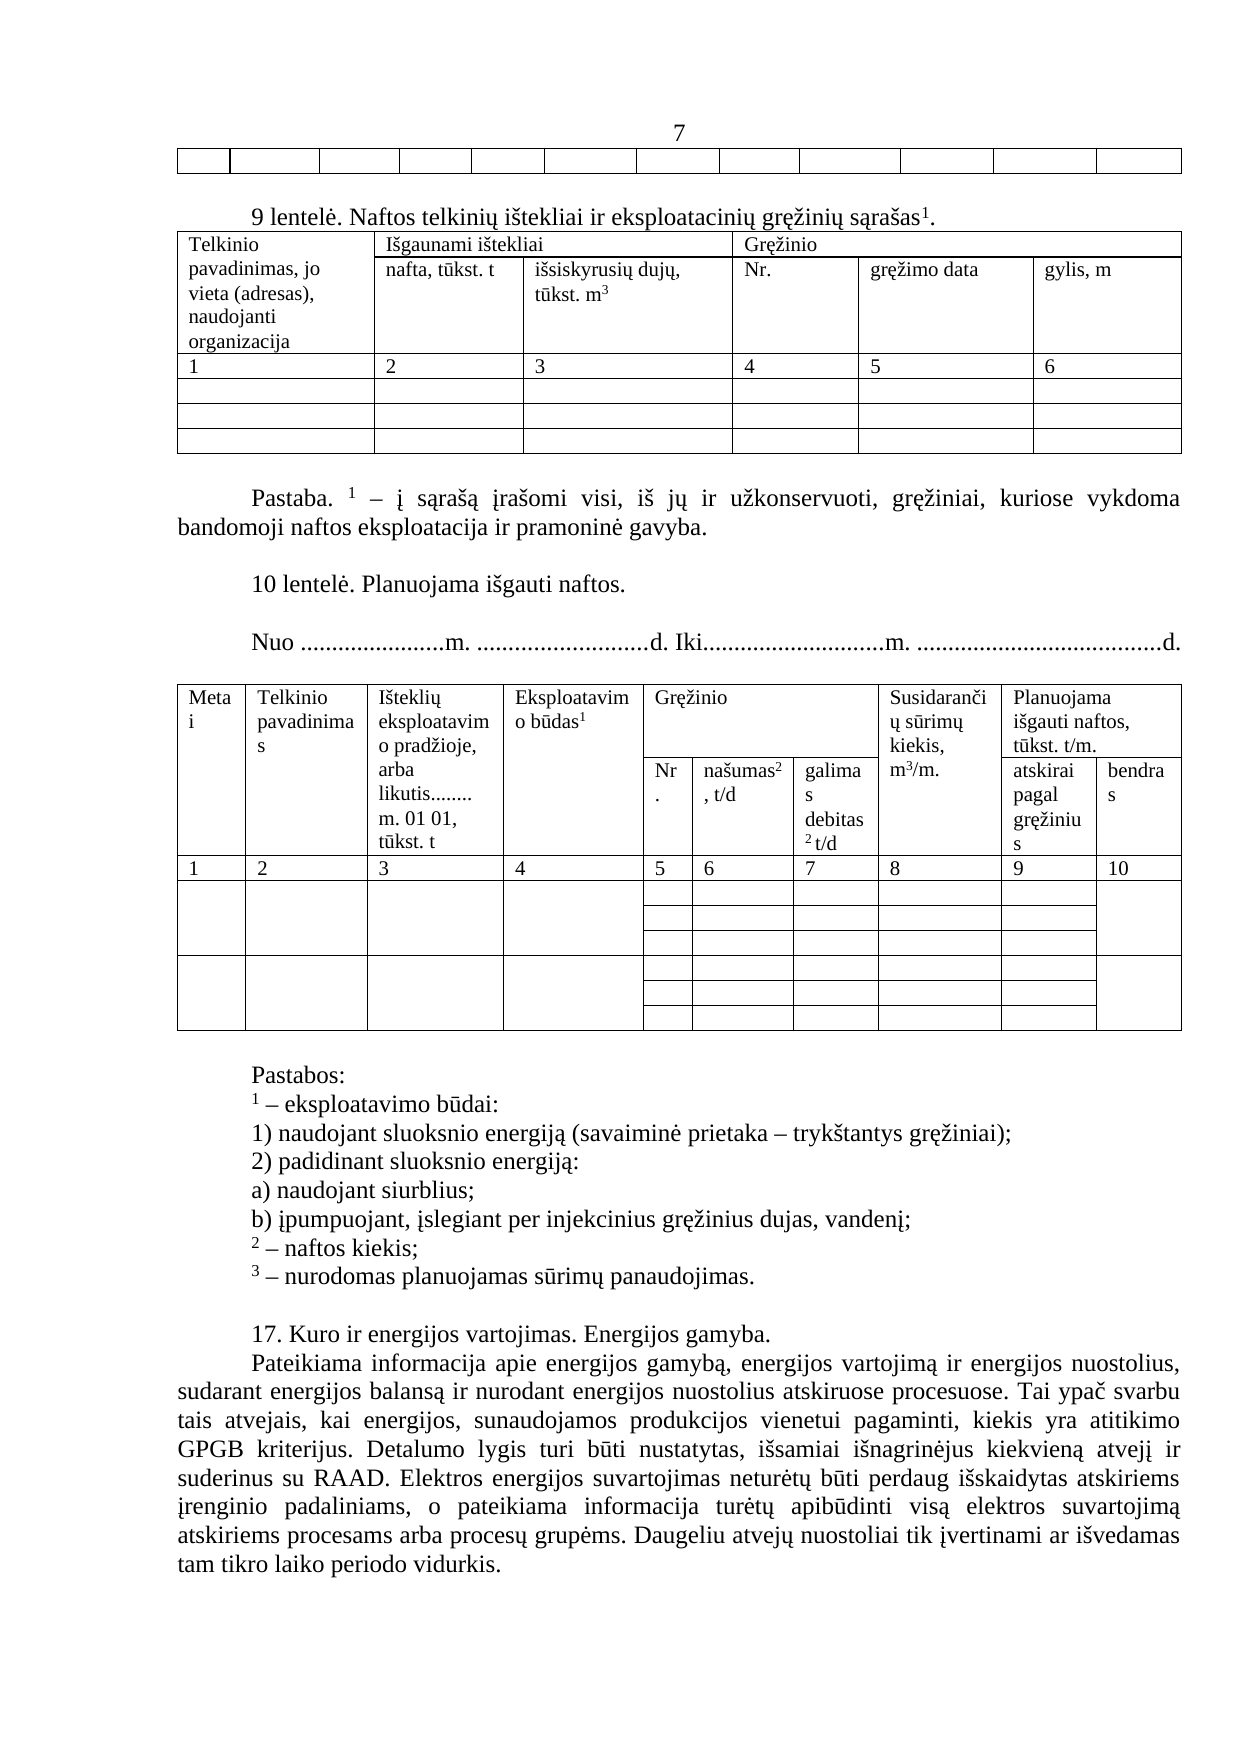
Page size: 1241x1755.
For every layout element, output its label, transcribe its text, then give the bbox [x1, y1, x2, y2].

table_cell [368, 956, 503, 1030]
table_cell Nr. [733, 258, 858, 353]
table_cell [800, 149, 900, 173]
table_cell [733, 429, 858, 453]
table_cell galimas debitas2 t/d [794, 758, 878, 854]
table_cell [733, 404, 858, 428]
table_cell [859, 429, 1033, 453]
table_cell [879, 881, 1001, 905]
table_cell [859, 404, 1033, 428]
table_cell [178, 149, 229, 173]
table_cell [1002, 956, 1096, 980]
table_cell [794, 881, 878, 905]
table_cell [901, 149, 993, 173]
table_cell [231, 149, 319, 173]
table_cell 6 [693, 856, 793, 880]
text b) įpumpuojant, įslegiant per injekcinius gręžinius dujas, vandenį; [177, 1204, 1181, 1233]
table_cell [524, 429, 732, 453]
table_cell [644, 881, 692, 905]
table_cell [320, 149, 399, 173]
table_cell [246, 881, 367, 955]
table_cell [794, 931, 878, 955]
table_cell 2 [375, 354, 523, 378]
table_cell [1002, 881, 1096, 905]
table_cell 3 [368, 856, 503, 880]
table_cell [879, 906, 1001, 930]
table_cell [859, 379, 1033, 403]
text Pateikiama informacija apie energijos gamybą, energijos vartojimą ir energijos nuostolius, sudarant energijos balansą ir nurodant energijos nuostolius atskiruose procesuose. Tai ypač svarbu tais atvejais, kai energijos, sunaudojamos produkcijos vienetui pagaminti, kiekis yra atitikimo GPGB kriterijus. Detalumo lygis turi būti nustatytas, išsamiai išnagrinėjus kiekvieną atvejį ir suderinus su RAAD. Elektros energijos suvartojimas neturėtų būti perdaug išskaidytas atskiriems įrenginio padaliniams, o pateikiama informacija turėtų apibūdinti visą elektros suvartojimą atskiriems procesams arba procesų grupėms. Daugeliu atvejų nuostoliai tik įvertinami ar išvedamas tam tikro laiko periodo vidurkis. [177, 1348, 1181, 1578]
text Nuo m. d. Iki m. d. [177, 627, 1181, 655]
table_cell [524, 404, 732, 428]
text 2 – naftos kiekis; [177, 1233, 1181, 1261]
table_cell [1002, 931, 1096, 955]
table_cell [1002, 1006, 1096, 1030]
table_cell [693, 881, 793, 905]
table_cell 6 [1034, 354, 1181, 378]
table_cell [637, 149, 719, 173]
table_cell [794, 1006, 878, 1030]
text 9 lentelė. Naftos telkinių ištekliai ir eksploatacinių gręžinių sąrašas1. [177, 202, 1181, 231]
table_cell gylis, m [1034, 258, 1181, 353]
table_cell [994, 149, 1096, 173]
table_cell 2 [246, 856, 367, 880]
table_cell [178, 956, 245, 1030]
text 3 – nurodomas planuojamas sūrimų panaudojimas. [177, 1261, 1181, 1290]
table_cell [504, 881, 643, 955]
table_header Eksploatavimo būdas1 [504, 685, 643, 854]
table_cell [644, 931, 692, 955]
table_cell [720, 149, 799, 173]
table_cell [545, 149, 636, 173]
table_cell [178, 429, 374, 453]
table_cell [400, 149, 471, 173]
table_cell [1097, 149, 1181, 173]
table_cell nafta, tūkst. t [375, 258, 523, 353]
table_header Telkinio pavadinimas, jo vieta (adresas), naudojanti organizacija [178, 232, 374, 353]
table_cell [178, 881, 245, 955]
table_cell [375, 379, 523, 403]
table_cell [1097, 956, 1181, 1030]
table_cell 1 [178, 354, 374, 378]
table_cell našumas2, t/d [693, 758, 793, 854]
table_cell bendras [1097, 758, 1181, 854]
table_cell [879, 956, 1001, 980]
table_header Gręžinio [733, 232, 1181, 256]
table_cell 3 [524, 354, 732, 378]
table_cell [1002, 906, 1096, 930]
table_cell 7 [794, 856, 878, 880]
table_cell [178, 404, 374, 428]
table_cell 9 [1002, 856, 1096, 880]
table_header Susidarančių sūrimų kiekis, m3/m. [879, 685, 1001, 854]
table_cell [178, 379, 374, 403]
table_cell [644, 981, 692, 1005]
table_header Planuojama išgauti naftos, tūkst. t/m. [1002, 685, 1181, 757]
table_cell 4 [733, 354, 858, 378]
table_cell [1002, 981, 1096, 1005]
table_cell [693, 1006, 793, 1030]
text 10 lentelė. Planuojama išgauti naftos. [177, 569, 1181, 598]
text 17. Kuro ir energijos vartojimas. Energijos gamyba. [177, 1319, 1181, 1348]
text 2) padidinant sluoksnio energiją: [177, 1146, 1181, 1175]
text 1 – eksploatavimo būdai: [177, 1089, 1181, 1118]
table_header Išgaunami ištekliai [375, 232, 732, 256]
table_cell 4 [504, 856, 643, 880]
table_cell [375, 429, 523, 453]
table_cell [375, 404, 523, 428]
table_cell [504, 956, 643, 1030]
table_cell [1034, 429, 1181, 453]
table_cell gręžimo data [859, 258, 1033, 353]
table_cell [1097, 881, 1181, 955]
table_cell Nr. [644, 758, 692, 854]
table_cell 10 [1097, 856, 1181, 880]
table_cell atskirai pagal gręžinius [1002, 758, 1096, 854]
table_cell [879, 931, 1001, 955]
table_cell [1034, 379, 1181, 403]
table_cell [693, 906, 793, 930]
table_header Telkinio pavadinimas [246, 685, 367, 854]
table_cell išsiskyrusių dujų, tūkst. m3 [524, 258, 732, 353]
table_cell [644, 1006, 692, 1030]
text Pastaba. 1 – į sąrašą įrašomi visi, iš jų ir užkonservuoti, gręžiniai, kuriose vykdoma bandomoji naftos eksploatacija ir pramoninė gavyba. [177, 483, 1181, 540]
table_cell [1034, 404, 1181, 428]
table_cell [644, 956, 692, 980]
table_cell [794, 981, 878, 1005]
table_cell [524, 379, 732, 403]
text a) naudojant siurblius; [177, 1175, 1181, 1204]
table_header Metai [178, 685, 245, 854]
table_cell [879, 981, 1001, 1005]
text 1) naudojant sluoksnio energiją (savaiminė prietaka – trykštantys gręžiniai); [177, 1118, 1181, 1146]
table_header Išteklių eksploatavimo pradžioje, arba likutis........ m. 01 01, tūkst. t [368, 685, 503, 854]
table_cell [693, 981, 793, 1005]
table_cell [246, 956, 367, 1030]
table_cell [472, 149, 544, 173]
table_cell 8 [879, 856, 1001, 880]
table_cell 5 [859, 354, 1033, 378]
table_cell 5 [644, 856, 692, 880]
table_cell [794, 906, 878, 930]
text Pastabos: [177, 1060, 1181, 1089]
table_cell [794, 956, 878, 980]
table_cell [693, 956, 793, 980]
table_header Gręžinio [644, 685, 878, 757]
table_cell [733, 379, 858, 403]
table_cell 1 [178, 856, 245, 880]
table_cell [368, 881, 503, 955]
table_cell [879, 1006, 1001, 1030]
table_cell [644, 906, 692, 930]
table_cell [693, 931, 793, 955]
